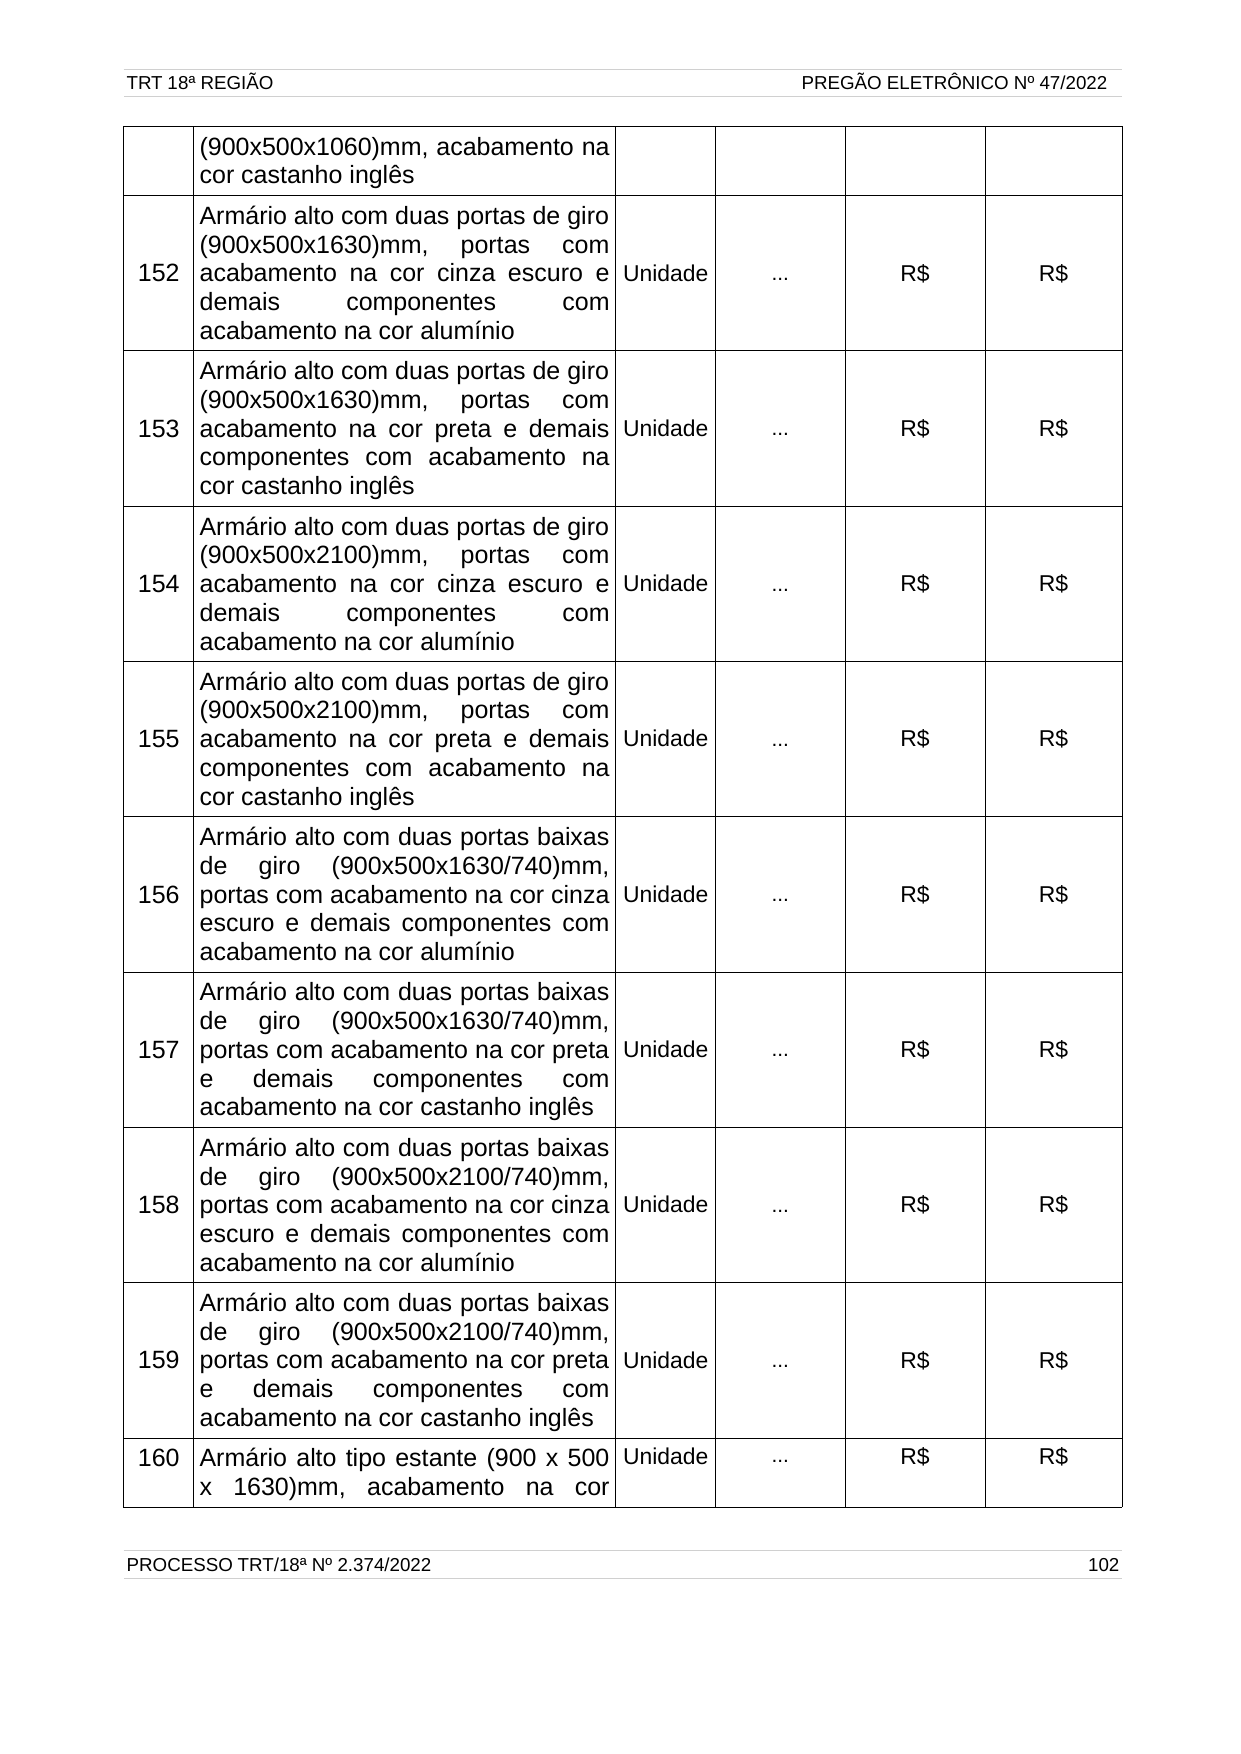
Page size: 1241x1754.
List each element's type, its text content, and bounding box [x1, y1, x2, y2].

table_cell ... [716, 1128, 845, 1282]
table_cell [716, 127, 845, 195]
table_cell 160 [124, 1439, 193, 1507]
table_cell Unidade [616, 507, 715, 661]
table_cell R$ [846, 817, 985, 972]
table_cell [846, 127, 985, 195]
table_cell 157 [124, 973, 193, 1127]
table_cell R$ [986, 1128, 1122, 1282]
table_cell R$ [986, 196, 1122, 350]
table_cell Armário alto com duas portas de giro (900x500x1630)mm, portas com acabamento na cor cinza escuro e demais componentes com acabamento na cor alumínio [194, 196, 615, 350]
table_cell 159 [124, 1283, 193, 1437]
table_cell Unidade [616, 817, 715, 972]
table_cell ... [716, 973, 845, 1127]
table_cell R$ [986, 507, 1122, 661]
table_cell Armário alto com duas portas de giro (900x500x1630)mm, portas com acabamento na cor preta e demais componentes com acabamento na cor castanho inglês [194, 351, 615, 506]
table_cell R$ [846, 973, 985, 1127]
table_cell Armário alto com duas portas de giro (900x500x2100)mm, portas com acabamento na cor cinza escuro e demais componentes com acabamento na cor alumínio [194, 507, 615, 661]
table_cell R$ [846, 351, 985, 506]
table_cell 152 [124, 196, 193, 350]
table_cell Unidade [616, 973, 715, 1127]
table_cell R$ [846, 1283, 985, 1437]
table_cell 154 [124, 507, 193, 661]
table_cell (900x500x1060)mm, acabamento na cor castanho inglês [194, 127, 615, 195]
table_cell [124, 127, 193, 195]
table_cell ... [716, 196, 845, 350]
table_cell R$ [846, 196, 985, 350]
table_cell R$ [846, 662, 985, 816]
table_cell R$ [986, 973, 1122, 1127]
table_cell Unidade [616, 351, 715, 506]
table_cell R$ [846, 1128, 985, 1282]
table_cell ... [716, 817, 845, 972]
table_cell R$ [986, 351, 1122, 506]
table_cell R$ [986, 1439, 1122, 1507]
table_cell ... [716, 351, 845, 506]
table_cell ... [716, 507, 845, 661]
table_cell Armário alto com duas portas de giro (900x500x2100)mm, portas com acabamento na cor preta e demais componentes com acabamento na cor castanho inglês [194, 662, 615, 816]
table_cell [616, 127, 715, 195]
table_cell 158 [124, 1128, 193, 1282]
table_cell 153 [124, 351, 193, 506]
table_cell 155 [124, 662, 193, 816]
table_cell Unidade [616, 662, 715, 816]
table_cell ... [716, 662, 845, 816]
table_cell ... [716, 1283, 845, 1437]
table_cell Armário alto tipo estante (900 x 500 x 1630)mm, acabamento na cor [194, 1439, 615, 1507]
table_cell Armário alto com duas portas baixas de giro (900x500x1630/740)mm, portas com acabamento na cor preta e demais componentes com acabamento na cor castanho inglês [194, 973, 615, 1127]
table_cell R$ [846, 507, 985, 661]
table_cell R$ [846, 1439, 985, 1507]
table_cell Unidade [616, 1439, 715, 1507]
table_cell ... [716, 1439, 845, 1507]
table_cell [986, 127, 1122, 195]
table_cell Armário alto com duas portas baixas de giro (900x500x1630/740)mm, portas com acabamento na cor cinza escuro e demais componentes com acabamento na cor alumínio [194, 817, 615, 972]
table_cell 156 [124, 817, 193, 972]
table_cell R$ [986, 1283, 1122, 1437]
table_cell Unidade [616, 1283, 715, 1437]
table_cell Armário alto com duas portas baixas de giro (900x500x2100/740)mm, portas com acabamento na cor cinza escuro e demais componentes com acabamento na cor alumínio [194, 1128, 615, 1282]
table_cell Armário alto com duas portas baixas de giro (900x500x2100/740)mm, portas com acabamento na cor preta e demais componentes com acabamento na cor castanho inglês [194, 1283, 615, 1437]
table_cell Unidade [616, 1128, 715, 1282]
table_cell Unidade [616, 196, 715, 350]
table_cell R$ [986, 662, 1122, 816]
table_cell R$ [986, 817, 1122, 972]
